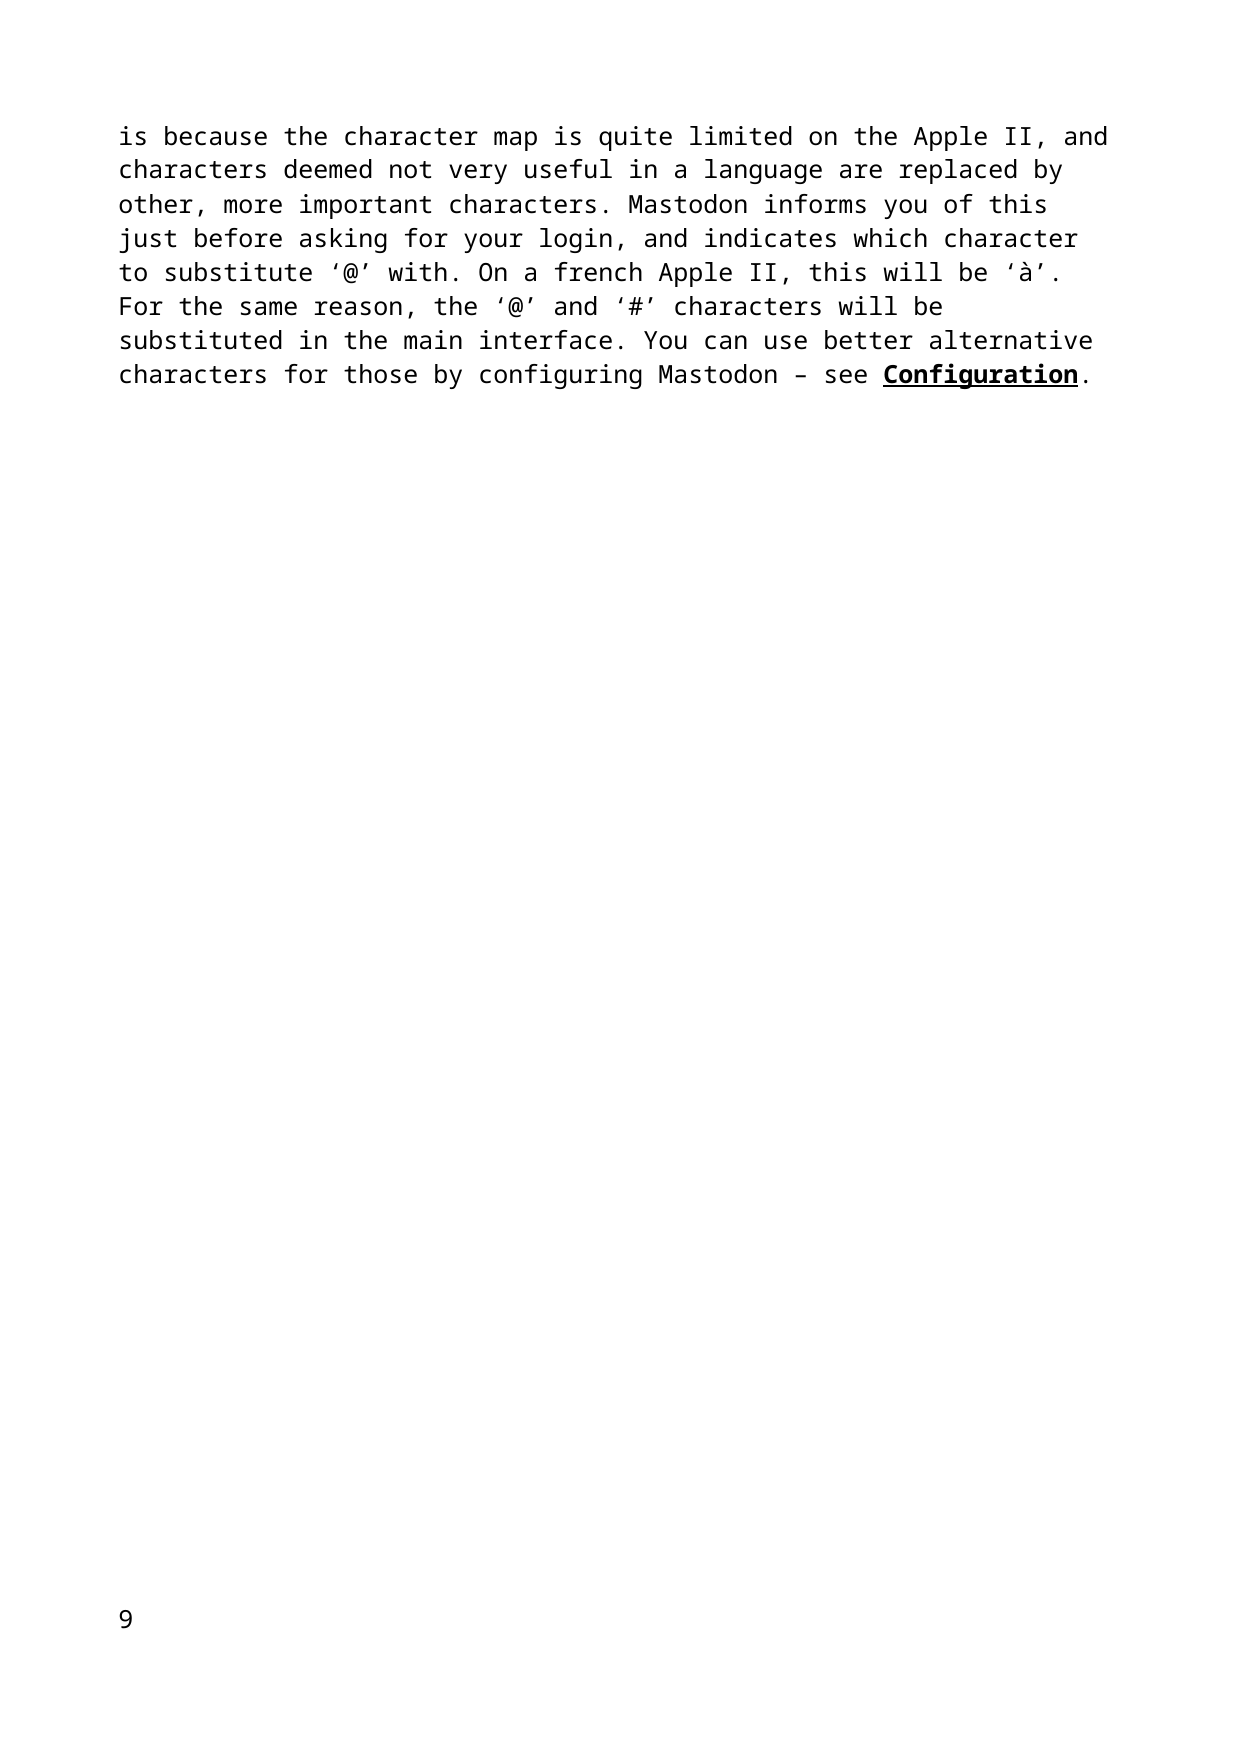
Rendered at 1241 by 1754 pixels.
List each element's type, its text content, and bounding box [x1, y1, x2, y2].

text For the same reason, the ‘@’ and ‘#’ characters will be substituted in the main interface. You can use better alternative characters for those by configuring Mastodon – see Configuration. [118, 288, 1122, 391]
text is because the character map is quite limited on the Apple II, and characters deemed not very useful in a language are replaced by other, more important characters. Mastodon informs you of this just before asking for your login, and indicates which character to substitute ‘@’ with. On a french Apple II, this will be ‘à’. [118, 118, 1122, 288]
